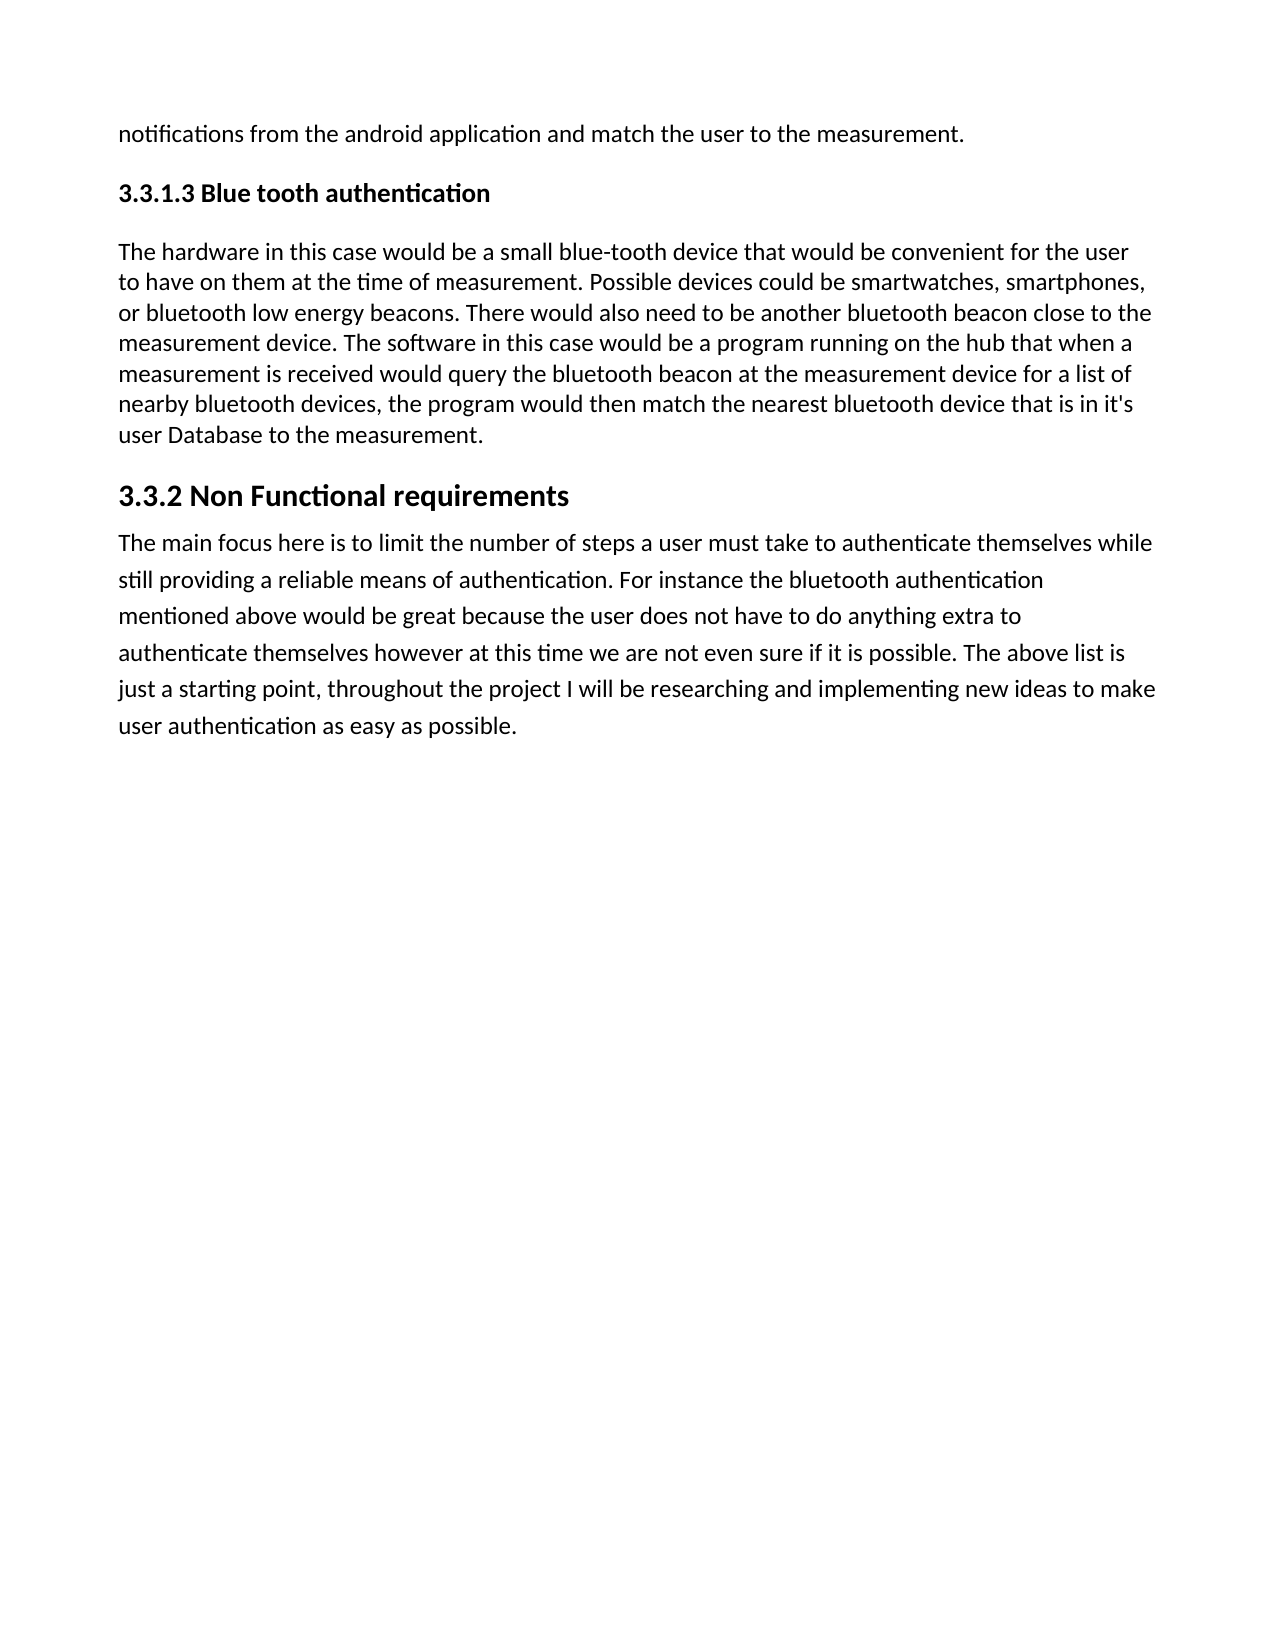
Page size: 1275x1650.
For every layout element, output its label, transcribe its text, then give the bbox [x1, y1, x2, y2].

text 3.3.1.3 Blue tooth authentication [118, 176, 1157, 209]
text The hardware in this case would be a small blue-tooth device that would be convenient for the user to have on them at the time of measurement. Possible devices could be smartwatches, smartphones, or bluetooth low energy beacons. There would also need to be another bluetooth beacon close to the measurement device. The software in this case would be a program running on the hub that when a measurement is received would query the bluetooth beacon at the measurement device for a list of nearby bluetooth devices, the program would then match the nearest bluetooth device that is in it's user Database to the measurement. [118, 236, 1157, 449]
text 3.3.2 Non Functional requirements [118, 477, 1157, 515]
text The main focus here is to limit the number of steps a user must take to authenticate themselves while still providing a reliable means of authentication. For instance the bluetooth authentication mentioned above would be great because the user does not have to do anything extra to authenticate themselves however at this time we are not even sure if it is possible. The above list is just a starting point, throughout the project I will be researching and implementing new ideas to make user authentication as easy as possible. [118, 527, 1157, 741]
text notifications from the android application and match the user to the measurement. [118, 118, 1157, 149]
